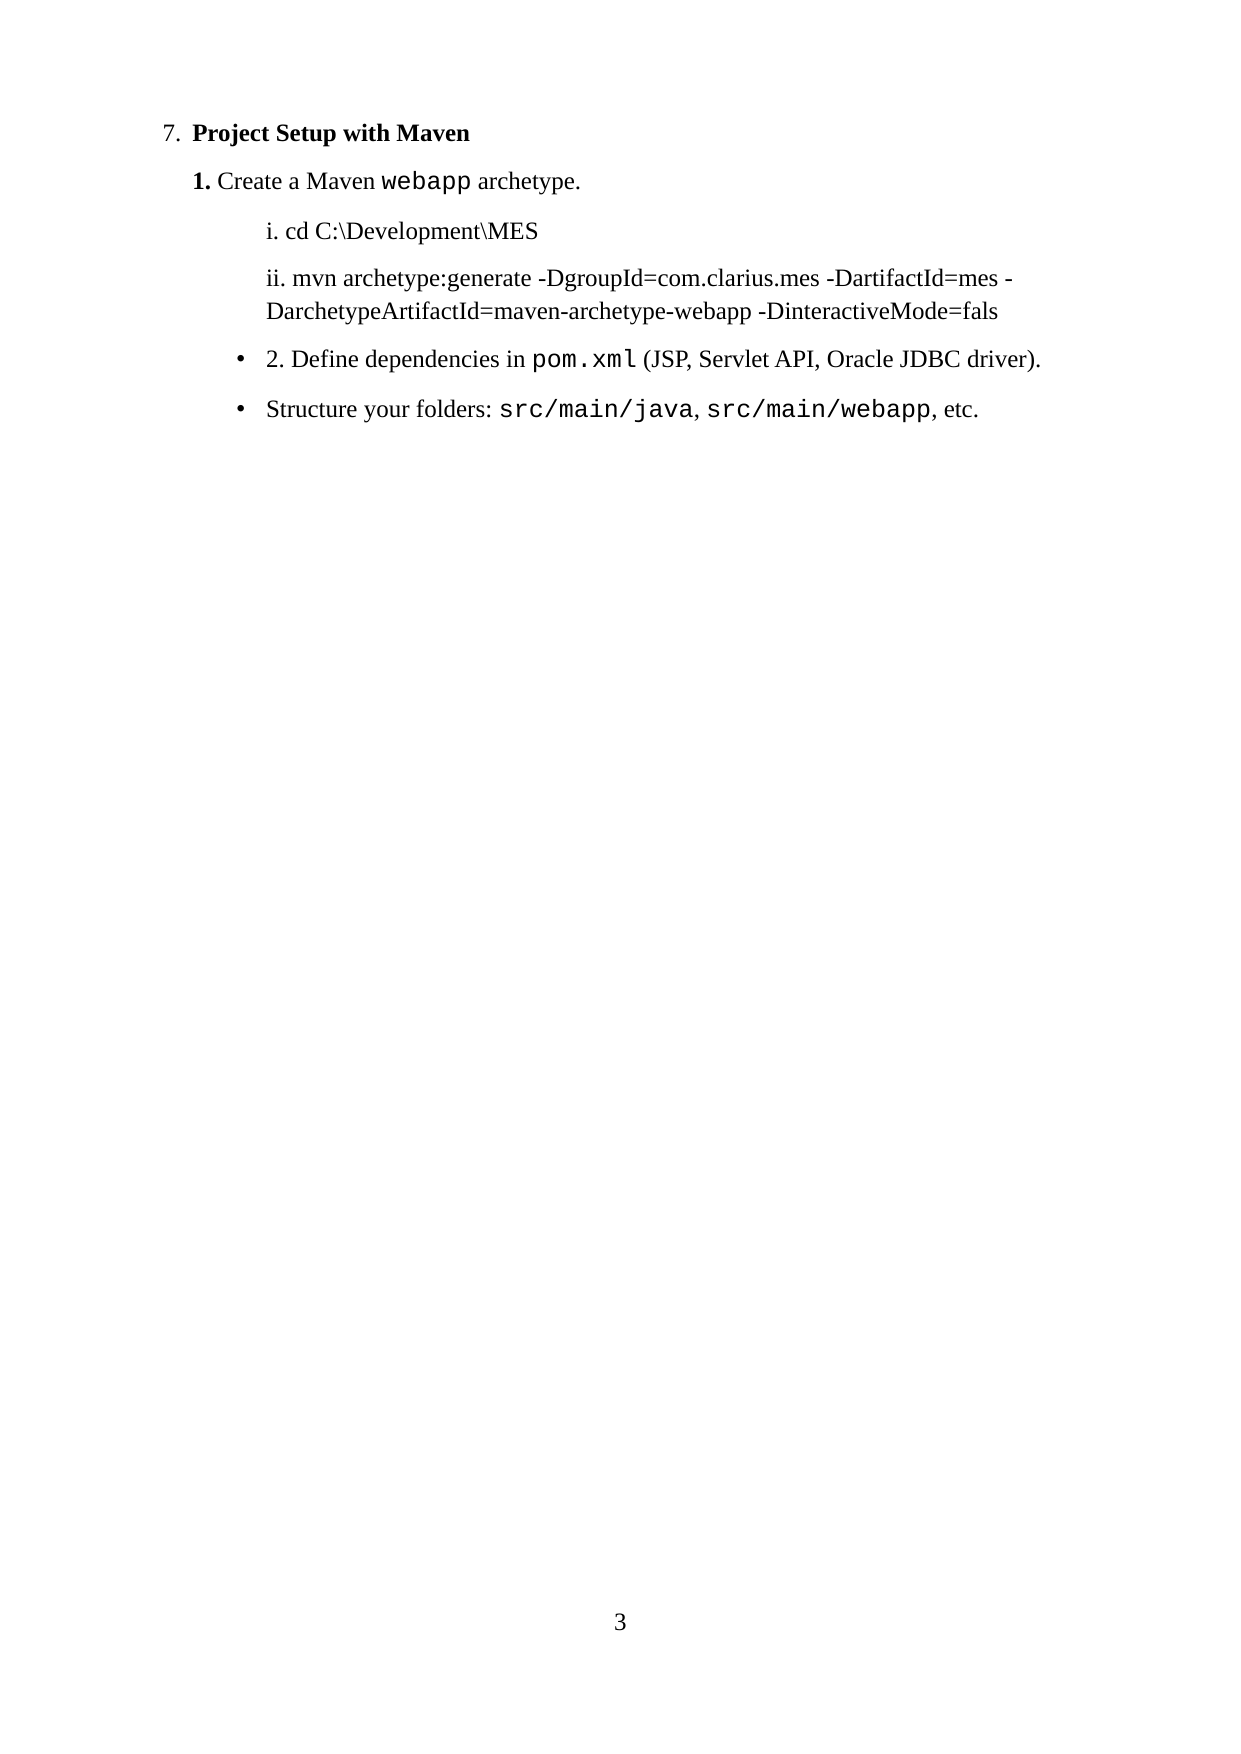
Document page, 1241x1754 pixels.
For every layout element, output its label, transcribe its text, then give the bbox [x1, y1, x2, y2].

list ii. mvn archetype:generate -DgroupId=com.clarius.mes -DartifactId=mes -DarchetypeArtifactId=maven-archetype-webapp -DinteractiveMode=fals [236, 263, 1122, 325]
list 2. Define dependencies in pom.xml (JSP, Servlet API, Oracle JDBC driver). [236, 344, 1122, 375]
list Project Setup with Maven [162, 118, 1122, 147]
list Structure your folders: src/main/java, src/main/webapp, etc. [236, 394, 1122, 425]
list i. cd C:\Development\MES [236, 216, 1122, 244]
list 1. Create a Maven webapp archetype. [162, 166, 1122, 197]
